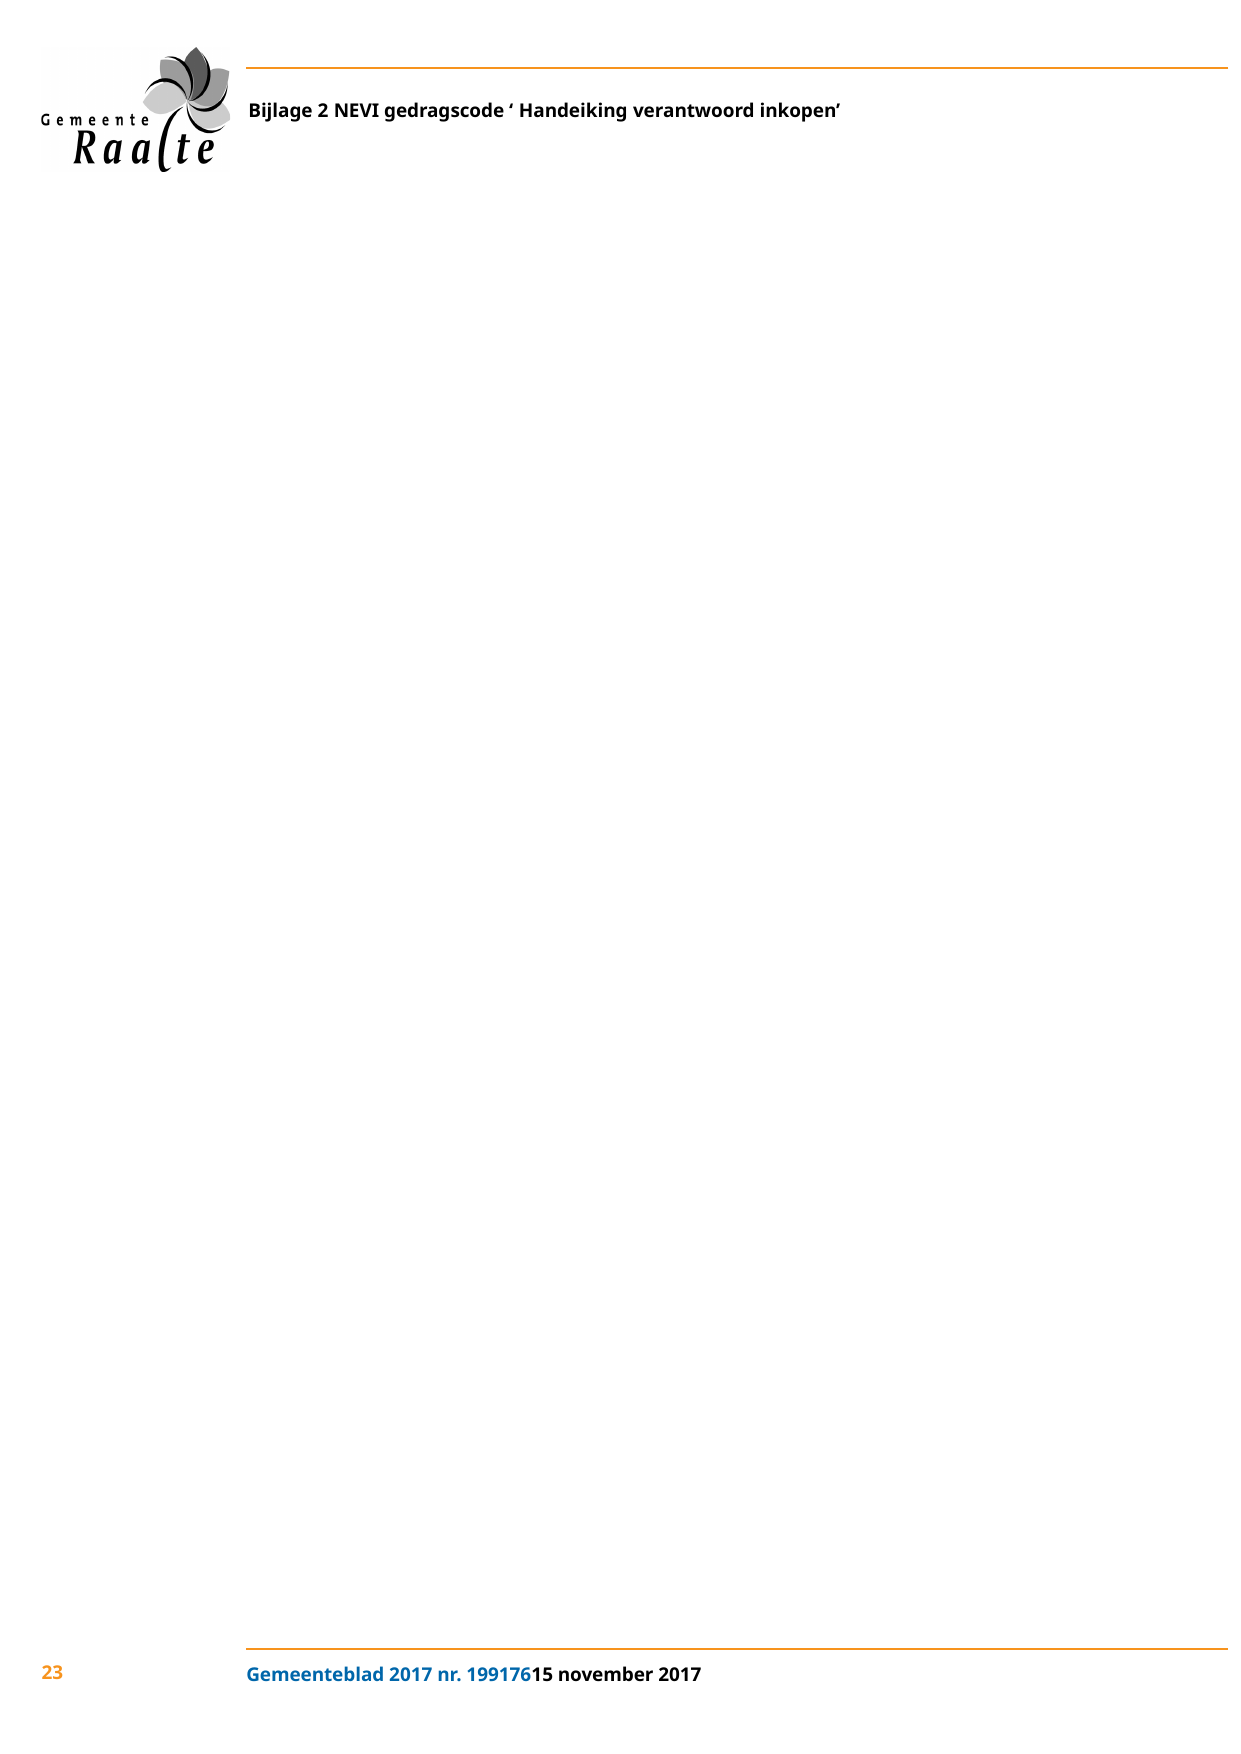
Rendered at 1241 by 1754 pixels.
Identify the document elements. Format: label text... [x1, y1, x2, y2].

picture [41, 47, 231, 172]
text Bijlage 2 NEVI gedragscode ‘ Handeiking verantwoord inkopen’ [248, 95, 1152, 123]
